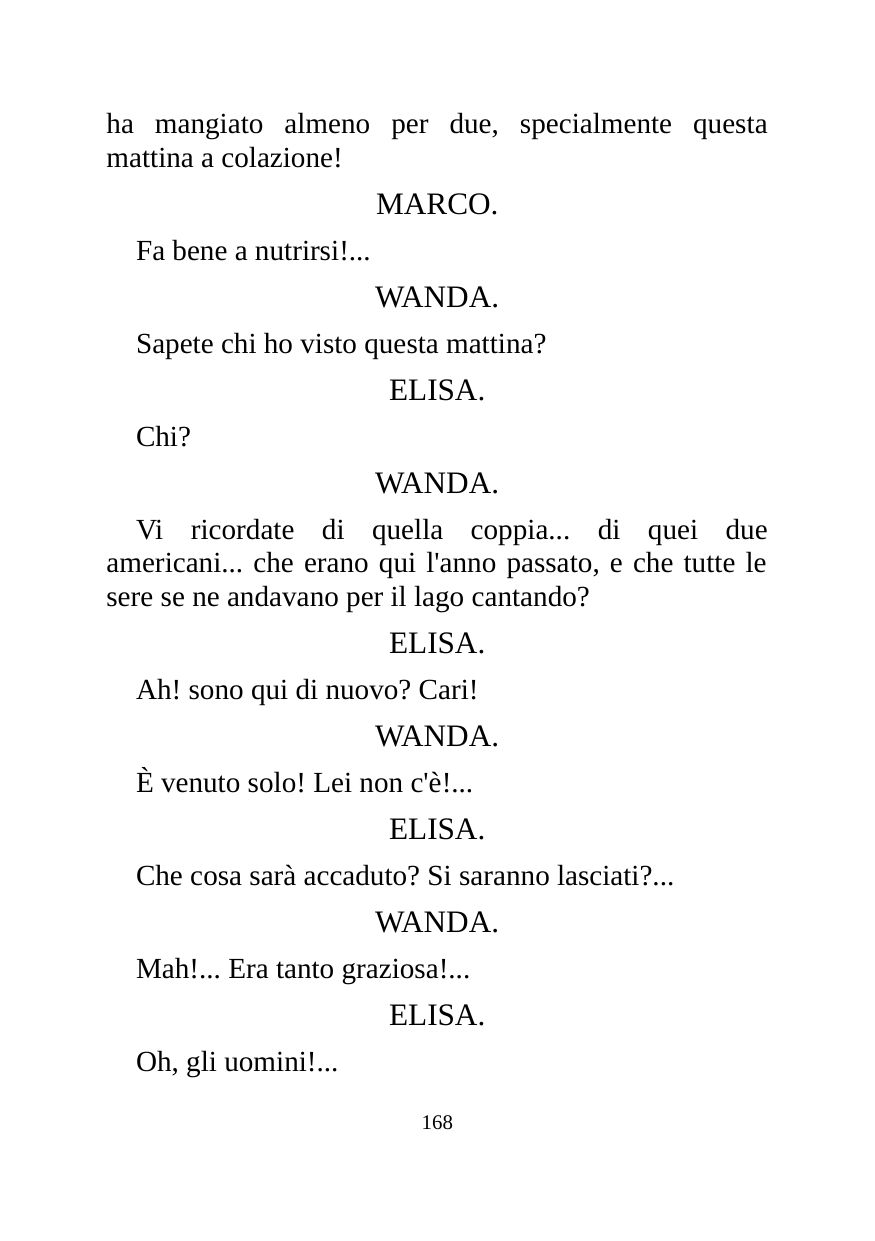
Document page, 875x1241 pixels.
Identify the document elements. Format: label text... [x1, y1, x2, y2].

text Chi? [106, 419, 768, 452]
text Oh, gli uomini!... [106, 1044, 768, 1078]
text WANDA. [106, 464, 768, 500]
text ELISA. [106, 996, 768, 1032]
text ELISA. [106, 624, 768, 660]
text È venuto solo! Lei non c'è!... [106, 765, 768, 798]
text Vi ricordate di quella coppia... di quei due americani... che erano qui l'anno passato, e che tutte le sere se ne andavano per il lago cantando? [106, 512, 768, 612]
text WANDA. [106, 717, 768, 753]
text WANDA. [106, 903, 768, 939]
text ELISA. [106, 371, 768, 407]
text ELISA. [106, 810, 768, 846]
text Fa bene a nutrirsi!... [106, 233, 768, 266]
text Ah! sono qui di nuovo? Cari! [106, 672, 768, 706]
text WANDA. [106, 278, 768, 314]
text Che cosa sarà accaduto? Si saranno lasciati?... [106, 858, 768, 892]
text ha mangiato almeno per due, specialmente questa mattina a colazione! [106, 106, 768, 173]
text Sapete chi ho visto questa mattina? [106, 326, 768, 359]
text MARCO. [106, 185, 768, 221]
text Mah!... Era tanto graziosa!... [106, 951, 768, 984]
